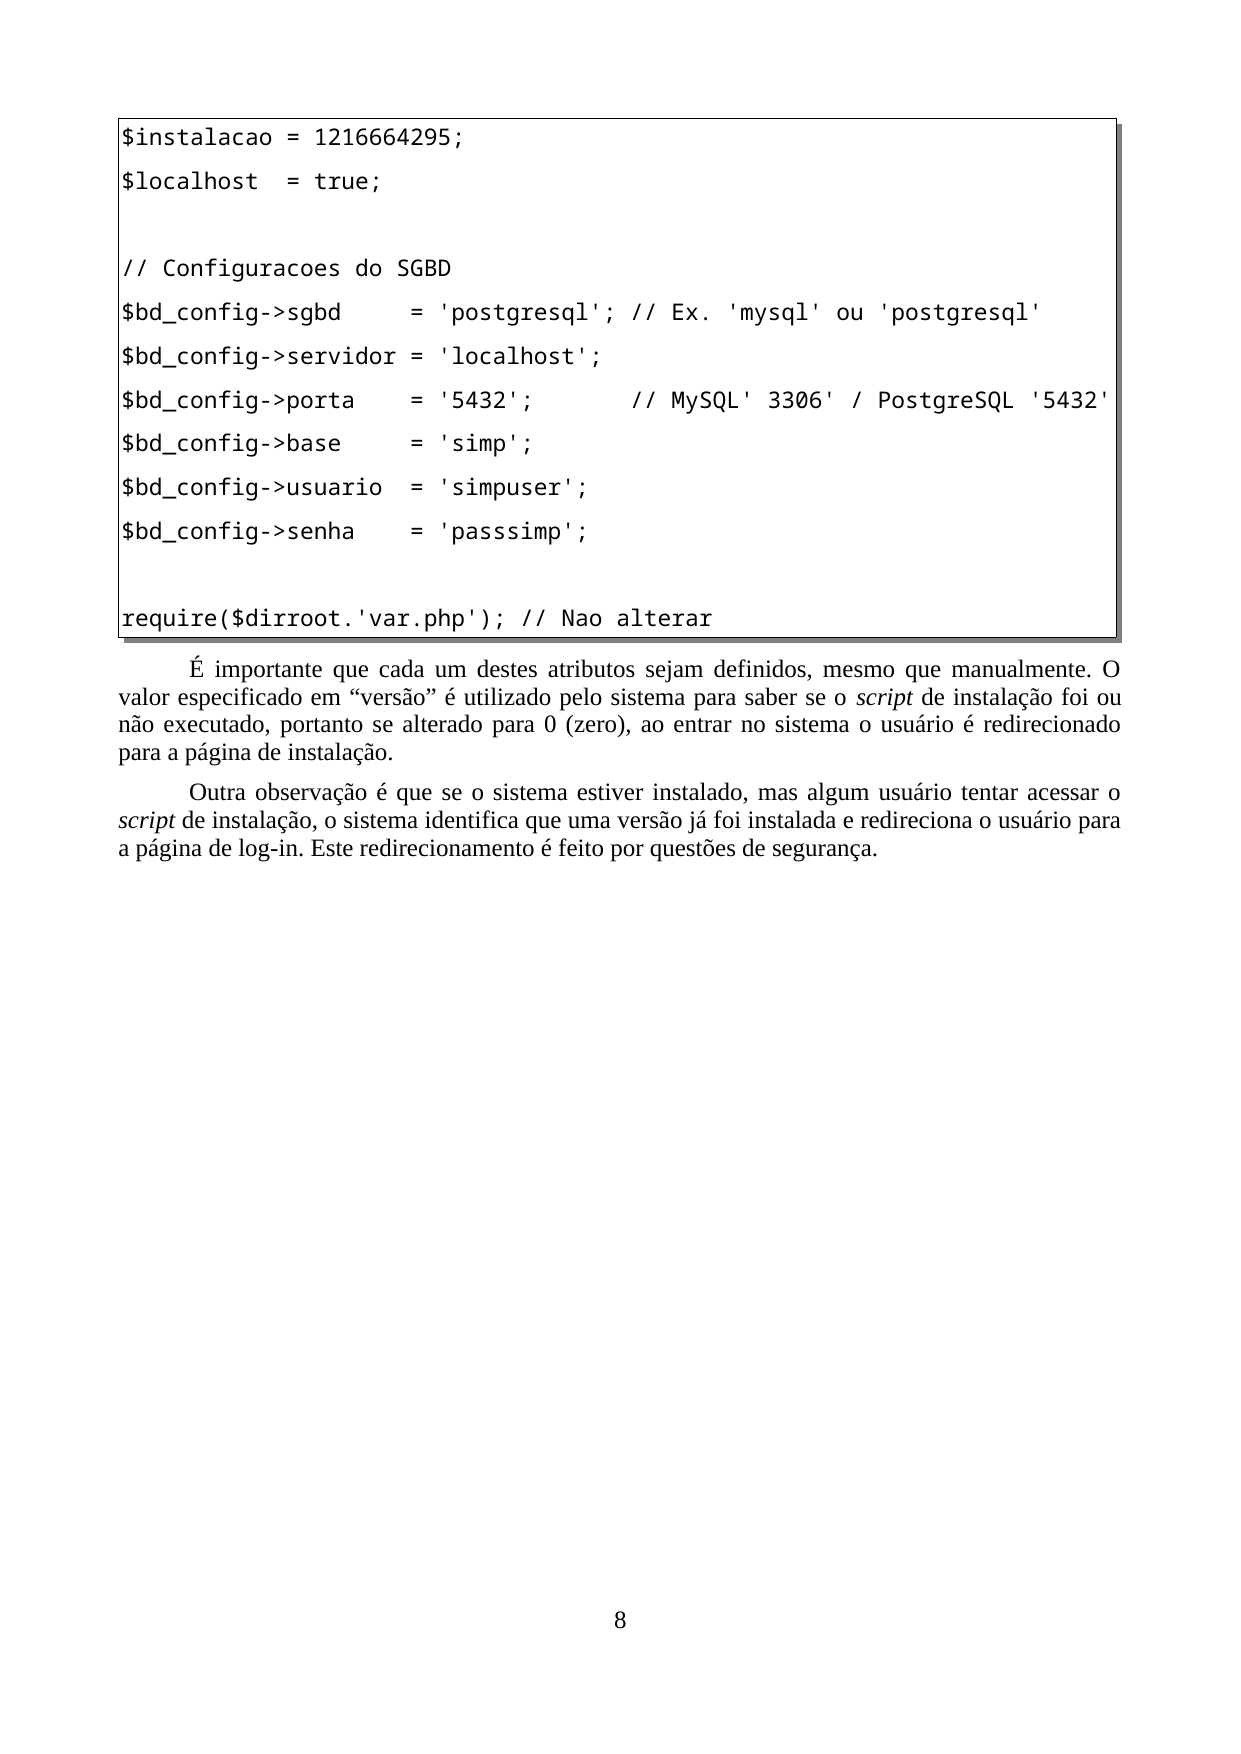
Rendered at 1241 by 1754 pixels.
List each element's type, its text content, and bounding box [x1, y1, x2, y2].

text $bd_config->senha = 'passsimp'; [119, 512, 1116, 546]
text require($dirroot.'var.php'); // Nao alterar [119, 599, 1116, 637]
text $localhost = true; [119, 162, 1116, 196]
text Outra observação é que se o sistema estiver instalado, mas algum usuário tentar acessar o script de instalação, o sistema identifica que uma versão já foi instalada e redireciona o usuário para a página de log-in. Este redirecionamento é feito por questões de segurança. [118, 778, 1122, 862]
text // Configuracoes do SGBD [119, 249, 1116, 284]
text $bd_config->servidor = 'localhost'; [119, 337, 1116, 371]
text $bd_config->porta = '5432'; // MySQL' 3306' / PostgreSQL '5432' [119, 381, 1116, 415]
text É importante que cada um destes atributos sejam definidos, mesmo que manualmente. O valor especificado em “versão” é utilizado pelo sistema para saber se o script de instalação foi ou não executado, portanto se alterado para 0 (zero), ao entrar no sistema o usuário é redirecionado para a página de instalação. [118, 655, 1122, 766]
text $instalacao = 1216664295; [119, 119, 1116, 152]
text $bd_config->base = 'simp'; [119, 424, 1116, 459]
text $bd_config->sgbd = 'postgresql'; // Ex. 'mysql' ou 'postgresql' [119, 293, 1116, 327]
text $bd_config->usuario = 'simpuser'; [119, 468, 1116, 502]
